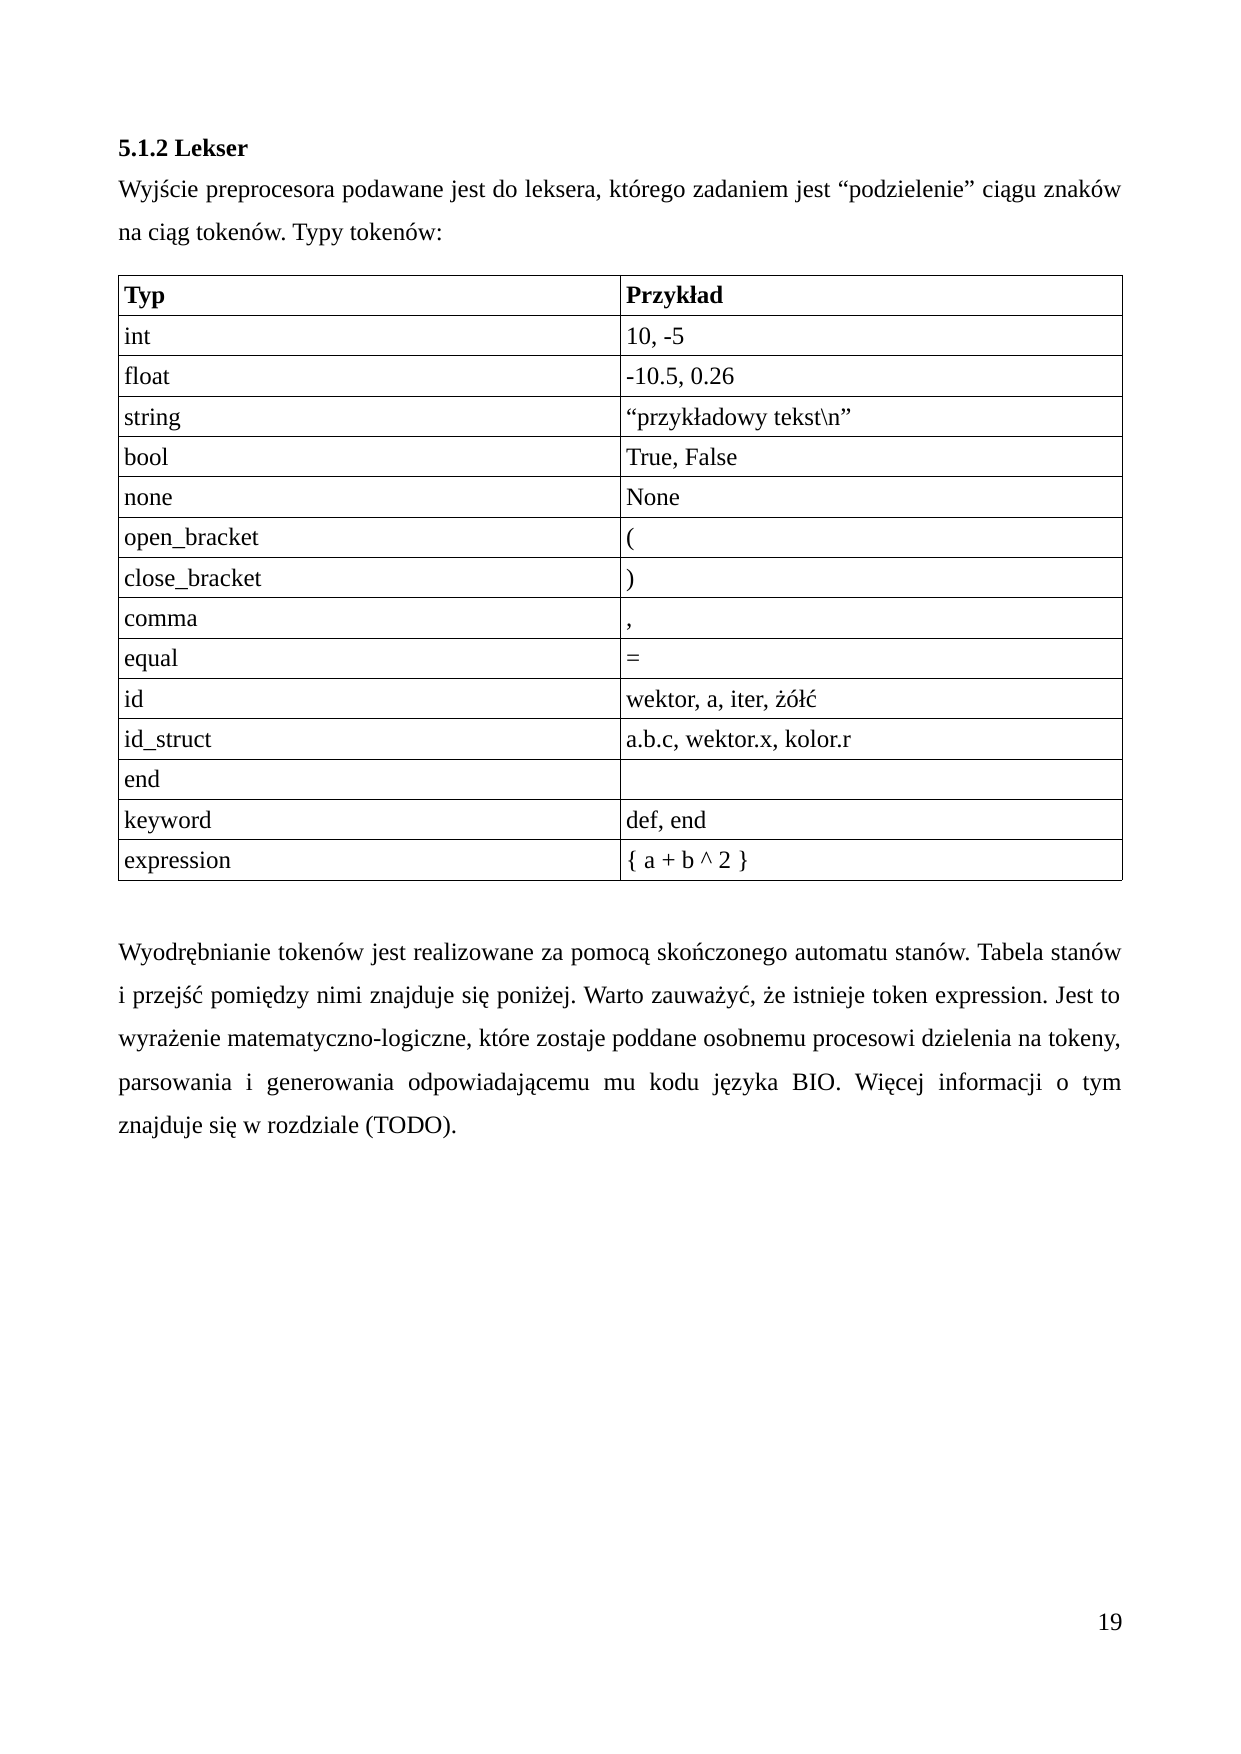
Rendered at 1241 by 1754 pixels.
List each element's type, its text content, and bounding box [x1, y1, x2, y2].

subtitle 5.1.2 Lekser [118, 133, 1122, 161]
table_cell string [119, 397, 620, 436]
table_header Przykład [621, 276, 1122, 315]
table_cell wektor, a, iter, żółć [621, 679, 1122, 718]
table_cell None [621, 477, 1122, 517]
text Wyjście preprocesora podawane jest do leksera, którego zadaniem jest “podzielenie” ciągu znaków na ciąg tokenów. Typy tokenów: [118, 174, 1122, 246]
table_cell equal [119, 639, 620, 678]
table_cell = [621, 639, 1122, 678]
table_cell none [119, 477, 620, 517]
table_cell 10, -5 [621, 316, 1122, 355]
table_cell float [119, 356, 620, 396]
table_cell def, end [621, 800, 1122, 839]
table_cell ( [621, 518, 1122, 557]
table_cell comma [119, 598, 620, 638]
table_cell close_bracket [119, 558, 620, 597]
table_cell expression [119, 840, 620, 879]
table_cell int [119, 316, 620, 355]
text Wyodrębnianie tokenów jest realizowane za pomocą skończonego automatu stanów. Tabela stanów i przejść pomiędzy nimi znajduje się poniżej. Warto zauważyć, że istnieje token expression. Jest to wyrażenie matematyczno-logiczne, które zostaje poddane osobnemu procesowi dzielenia na tokeny, parsowania i generowania odpowiadającemu mu kodu języka BIO. Więcej informacji o tym znajduje się w rozdziale (TODO). [118, 937, 1122, 1138]
table_cell { a + b ^ 2 } [621, 840, 1122, 879]
table_cell True, False [621, 437, 1122, 476]
table_cell keyword [119, 800, 620, 839]
table_cell id [119, 679, 620, 718]
table_cell open_bracket [119, 518, 620, 557]
table_cell -10.5, 0.26 [621, 356, 1122, 396]
table_cell bool [119, 437, 620, 476]
table_cell [621, 760, 1122, 799]
table_header Typ [119, 276, 620, 315]
table_cell a.b.c, wektor.x, kolor.r [621, 719, 1122, 758]
table_cell ) [621, 558, 1122, 597]
table_cell “przykładowy tekst\n” [621, 397, 1122, 436]
table_cell id_struct [119, 719, 620, 758]
table_cell , [621, 598, 1122, 638]
table_cell end [119, 760, 620, 799]
